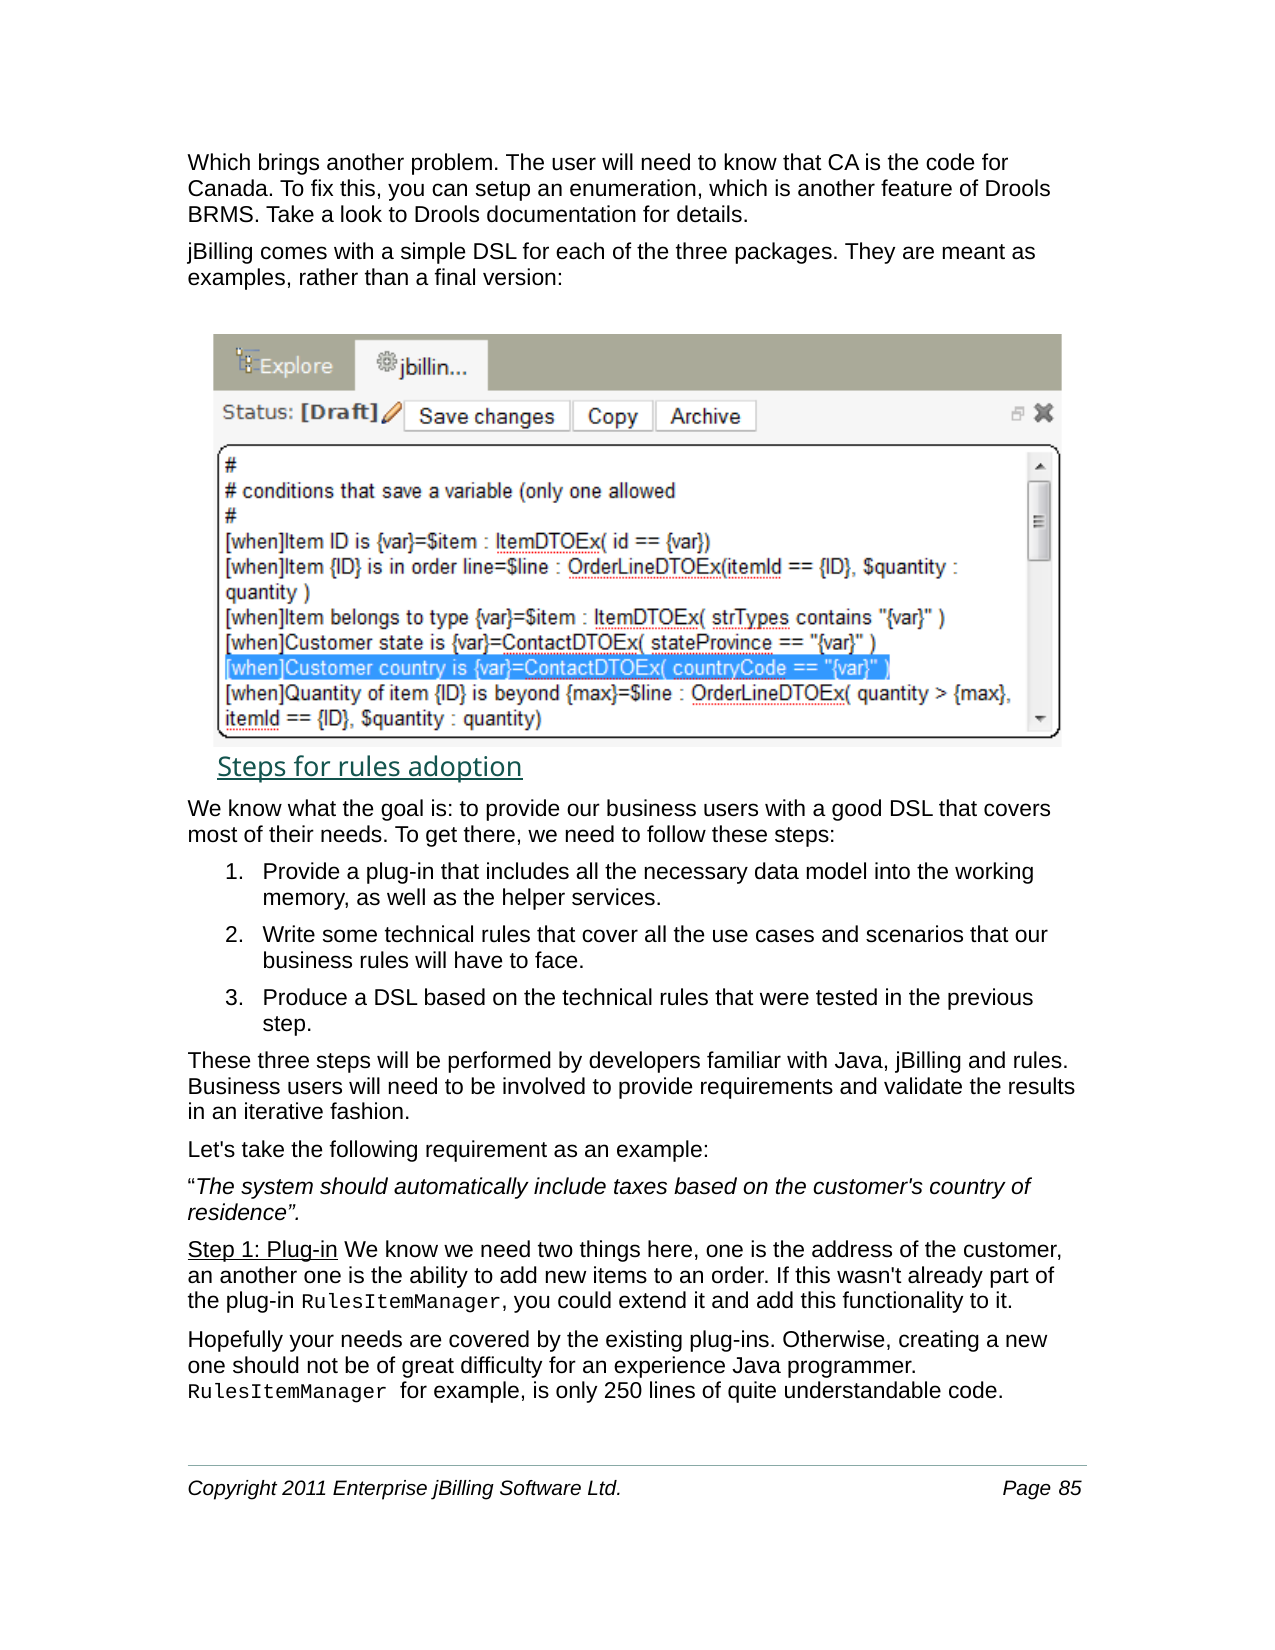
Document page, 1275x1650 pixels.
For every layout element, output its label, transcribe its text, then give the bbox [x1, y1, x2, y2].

text Let's take the following requirement as an example: [187, 1136, 1087, 1162]
text These three steps will be performed by developers familiar with Java, jBilling and rules. Business users will need to be involved to provide requirements and validate the results in an iterative fashion. [187, 1048, 1087, 1124]
text “The system should automatically include taxes based on the customer's country of residence”. [187, 1174, 1087, 1225]
list Provide a plug-in that includes all the necessary data model into the working memory, as well as the helper services. [225, 859, 1087, 910]
text Step 1: Plug-in We know we need two things here, one is the address of the customer, an another one is the ability to add new items to an order. If this wasn't already part of the plug-in RulesItemManager, you could extend it and add this functionality to it. [187, 1237, 1087, 1315]
text Which brings another problem. The user will need to know that CA is the code for Canada. To fix this, you can setup an enumeration, which is another feature of Drools BRMS. Take a look to Drools documentation for details. [187, 150, 1087, 227]
subtitle Steps for rules adoption [217, 352, 1087, 784]
list Write some technical rules that cover all the use cases and scenarios that our business rules will have to face. [225, 922, 1087, 973]
text jBilling comes with a simple DSL for each of the three packages. They are meant as examples, rather than a final version: [187, 239, 1087, 290]
list Produce a DSL based on the technical rules that were tested in the previous step. [225, 985, 1087, 1036]
text Hopefully your needs are covered by the existing plug-ins. Otherwise, creating a new one should not be of great difficulty for an experience Java programmer. RulesItemManager for example, is only 250 lines of quite understandable code. [187, 1327, 1087, 1405]
text We know what the goal is: to provide our business users with a good DSL that covers most of their needs. To get there, we need to follow these steps: [187, 796, 1087, 847]
